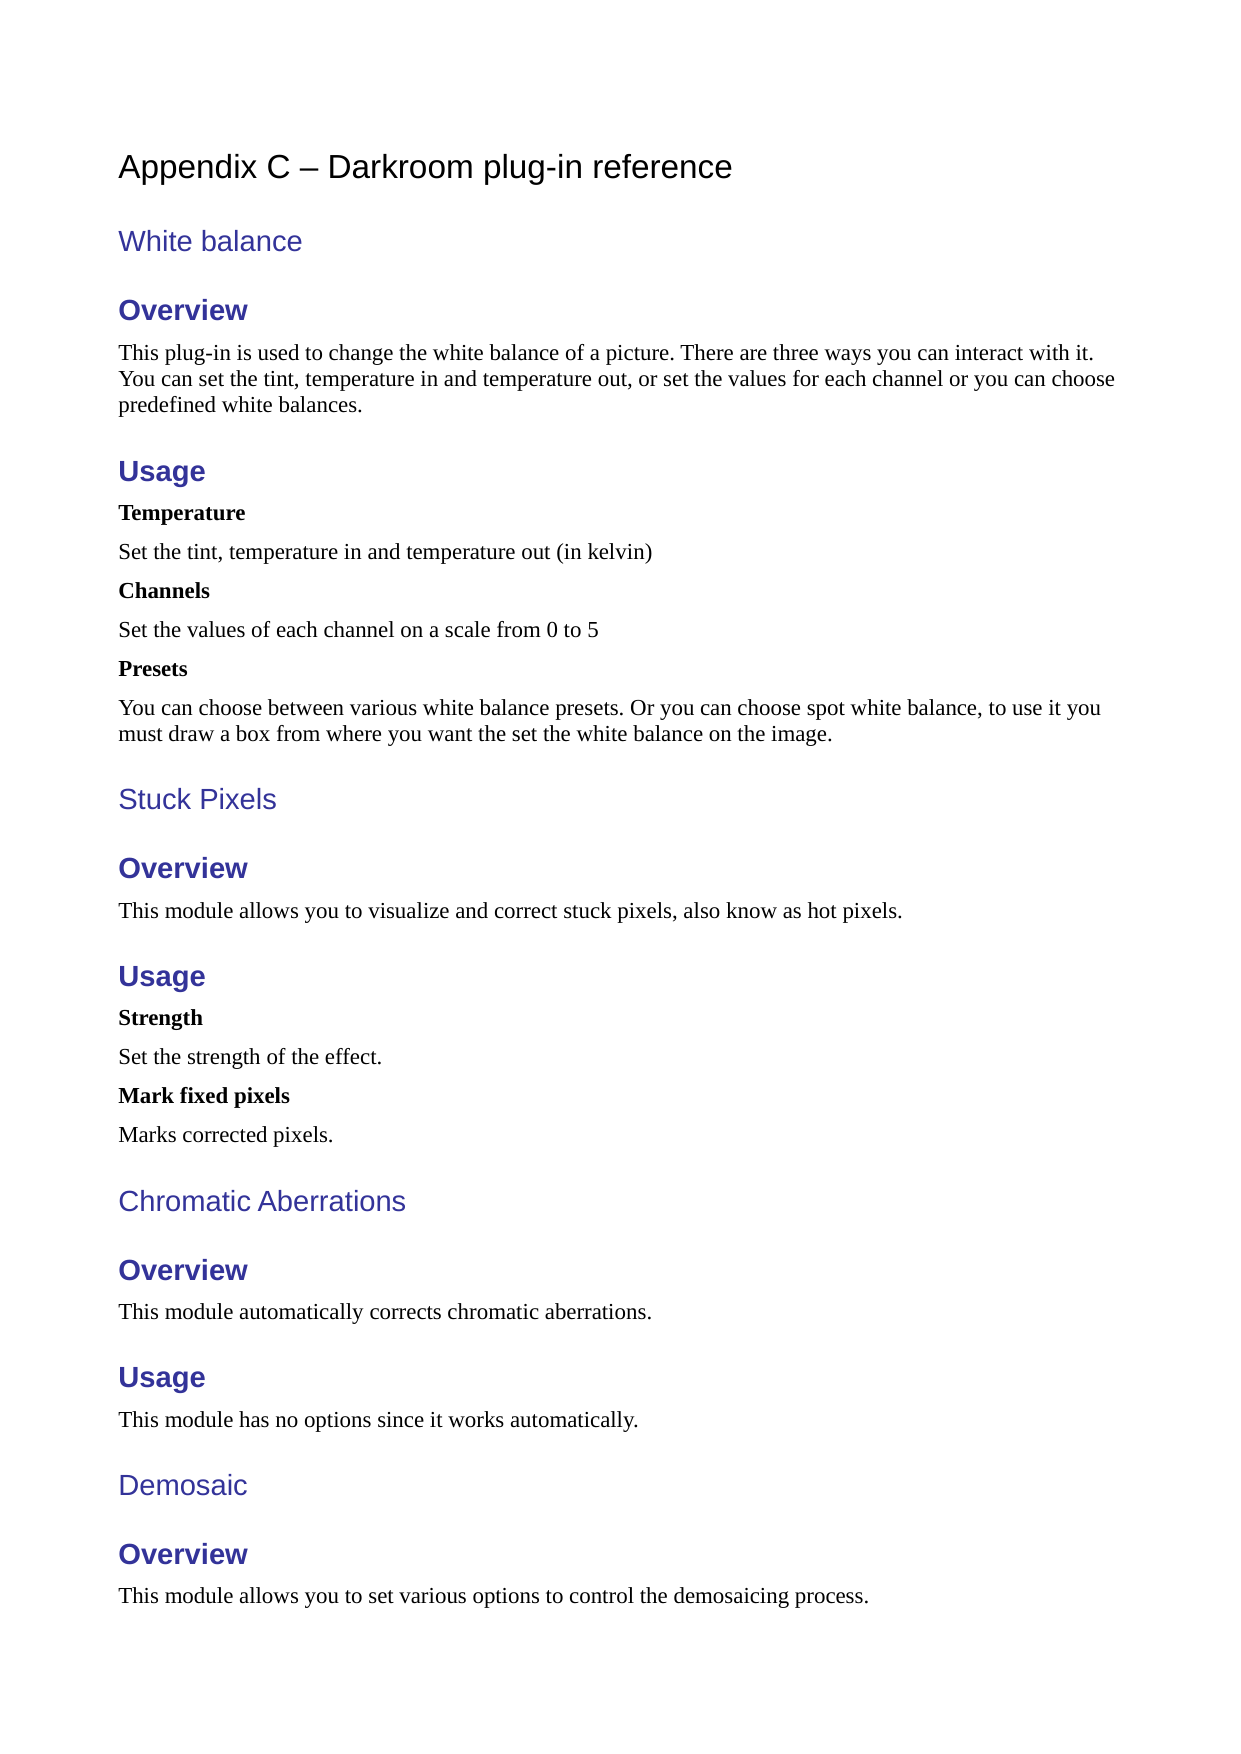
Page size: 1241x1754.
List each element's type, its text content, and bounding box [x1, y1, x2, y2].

subtitle Usage [118, 454, 1122, 487]
subtitle Overview [118, 1537, 1122, 1571]
text This plug-in is used to change the white balance of a picture. There are three ways you can interact with it. You can set the tint, temperature in and temperature out, or set the values for each channel or you can choose predefined white balances. [118, 339, 1122, 418]
subtitle Chromatic Aberrations [118, 1183, 1122, 1217]
subtitle Usage [118, 959, 1122, 993]
text Mark fixed pixels [118, 1082, 1122, 1108]
subtitle Overview [118, 293, 1122, 327]
subtitle Appendix C – Darkroom plug-in reference [118, 148, 1122, 186]
text Marks corrected pixels. [118, 1121, 1122, 1147]
subtitle Usage [118, 1360, 1122, 1394]
subtitle Demosaic [118, 1468, 1122, 1502]
text Temperature [118, 499, 1122, 526]
text You can choose between various white balance presets. Or you can choose spot white balance, to use it you must draw a box from where you want the set the white balance on the image. [118, 693, 1122, 746]
subtitle White balance [118, 224, 1122, 258]
text This module has no options since it works automatically. [118, 1406, 1122, 1432]
subtitle Stuck Pixels [118, 782, 1122, 816]
text Set the values of each channel on a scale from 0 to 5 [118, 616, 1122, 642]
text This module automatically corrects chromatic aberrations. [118, 1298, 1122, 1324]
text Set the strength of the effect. [118, 1043, 1122, 1070]
text Strength [118, 1004, 1122, 1031]
text Presets [118, 655, 1122, 681]
subtitle Overview [118, 1252, 1122, 1286]
text This module allows you to visualize and correct stuck pixels, also know as hot pixels. [118, 897, 1122, 923]
text This module allows you to set various options to control the demosaicing process. [118, 1582, 1122, 1609]
subtitle Overview [118, 851, 1122, 885]
text Set the tint, temperature in and temperature out (in kelvin) [118, 538, 1122, 564]
text Channels [118, 577, 1122, 603]
